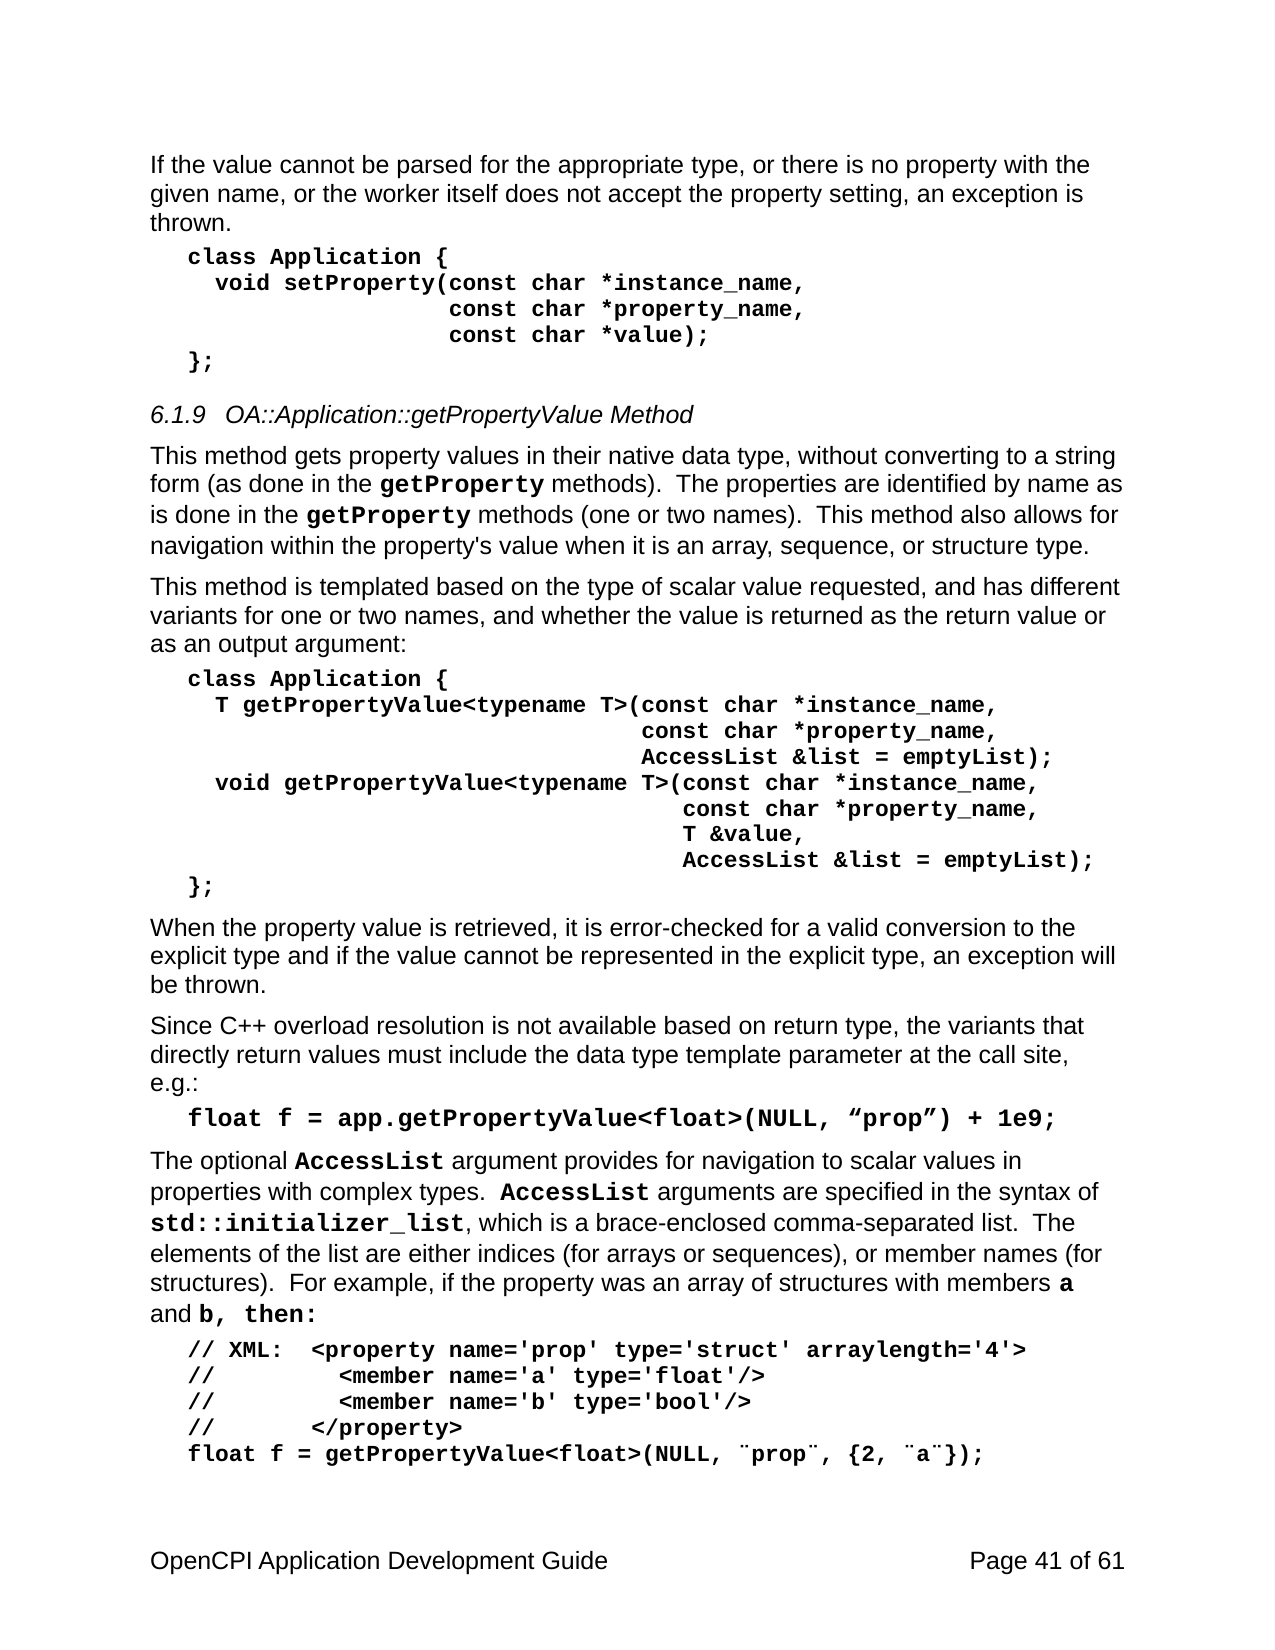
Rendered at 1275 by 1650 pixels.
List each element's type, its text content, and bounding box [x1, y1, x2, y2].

text The optional AccessList argument provides for navigation to scalar values in properties with complex types. AccessList arguments are specified in the syntax of std::initializer_list, which is a brace-enclosed comma-separated list. The elements of the list are either indices (for arrays or sequences), or member names (for structures). For example, if the property was an array of structures with members a and b, then: [150, 1146, 1125, 1330]
text float f = app.getPropertyValue<float>(NULL, “prop”) + 1e9; [187, 1106, 1125, 1134]
text // XML: <property name='prop' type='struct' arraylength='4'> // <member name='a' type='float'/> // <member name='b' type='bool'/> // </property> float f = getPropertyValue<float>(NULL, ¨prop¨, {2, ¨a¨}); [187, 1339, 1125, 1468]
text This method is templated based on the type of scalar value requested, and has different variants for one or two names, and whether the value is returned as the return value or as an output argument: [150, 572, 1125, 658]
text Since C++ overload resolution is not available based on return type, the variants that directly return values must include the data type template parameter at the call site, e.g.: [150, 1011, 1125, 1097]
text class Application { T getPropertyValue<typename T>(const char *instance_name, const char *property_name, AccessList &list = emptyList); void getPropertyValue<typename T>(const char *instance_name, const char *property_name, T &value, AccessList &list = emptyList); }; [187, 667, 1125, 901]
text This method gets property values in their native data type, without converting to a string form (as done in the getProperty methods). The properties are identified by name as is done in the getProperty methods (one or two names). This method also allows for navigation within the property's value when it is an array, sequence, or structure type. [150, 441, 1125, 560]
text class Application { void setProperty(const char *instance_name, const char *property_name, const char *value); }; [187, 245, 1125, 375]
text If the value cannot be parsed for the appropriate type, or there is no property with the given name, or the worker itself does not accept the property setting, an exception is thrown. [150, 150, 1125, 236]
subtitle OA::Application::getPropertyValue Method [150, 400, 1125, 429]
text When the property value is retrieved, it is error-checked for a valid conversion to the explicit type and if the value cannot be represented in the explicit type, an exception will be thrown. [150, 913, 1125, 999]
